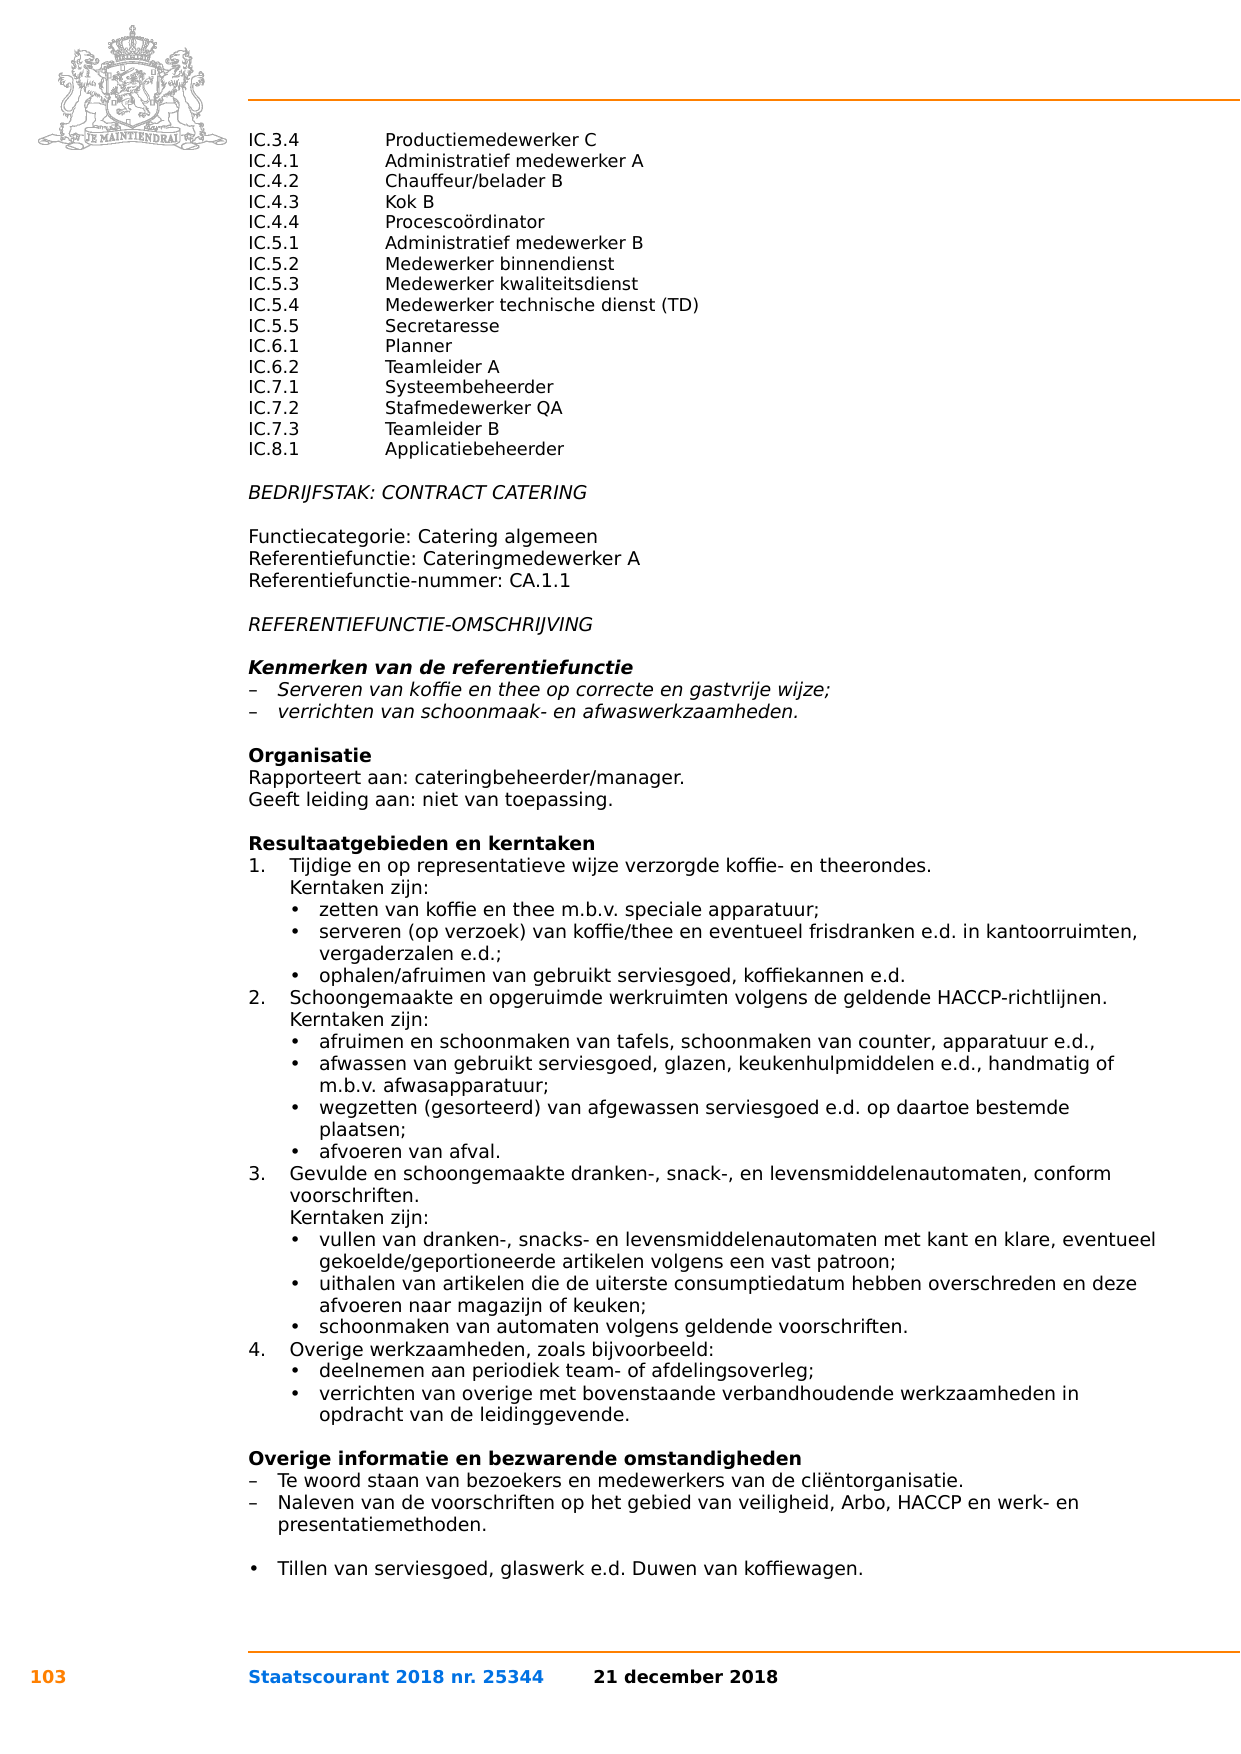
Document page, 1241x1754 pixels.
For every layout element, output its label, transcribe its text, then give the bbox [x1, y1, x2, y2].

text Referentiefunctie-nummer: CA.1.1 [248, 569, 1163, 592]
text • deelnemen aan periodiek team- of afdelingsoverleg; [289, 1360, 1163, 1382]
table_cell IC.5.2 [248, 254, 379, 274]
text Kerntaken zijn: [289, 1207, 1163, 1228]
text Referentiefunctie: Cateringmedewerker A [248, 548, 1163, 569]
table_cell IC.5.3 [248, 274, 379, 295]
table_cell IC.7.2 [248, 398, 379, 419]
text Kenmerken van de referentiefunctie [248, 657, 1163, 679]
table_cell Medewerker technische dienst (TD) [379, 295, 1163, 316]
table_cell Stafmedewerker QA [379, 398, 1163, 419]
table_cell IC.5.5 [248, 316, 379, 336]
table_cell Administratief medewerker A [379, 151, 1163, 171]
table_cell IC.5.1 [248, 233, 379, 254]
text Kerntaken zijn: [289, 877, 1163, 899]
text – verrichten van schoonmaak- en afwaswerkzaamheden. [248, 701, 1163, 723]
table_cell Medewerker binnendienst [379, 254, 1163, 274]
text • Tillen van serviesgoed, glaswerk e.d. Duwen van koffiewagen. [248, 1558, 1163, 1580]
text Kerntaken zijn: [289, 1009, 1163, 1031]
text 2. Schoongemaakte en opgeruimde werkruimten volgens de geldende HACCP-richtlijnen. [248, 987, 1163, 1009]
table_cell IC.6.2 [248, 357, 379, 377]
text • ophalen/afruimen van gebruikt serviesgoed, koffiekannen e.d. [289, 965, 1163, 987]
text 3. Gevulde en schoongemaakte dranken-, snack-, en levensmiddelenautomaten, conform voorschriften. [248, 1163, 1163, 1207]
text 1. Tijdige en op representatieve wijze verzorgde koffie- en theerondes. [248, 855, 1163, 877]
table_cell IC.3.4 [248, 130, 379, 151]
text • afwassen van gebruikt serviesgoed, glazen, keukenhulpmiddelen e.d., handmatig of m.b.v. afwasapparatuur; [289, 1053, 1163, 1097]
table_cell IC.7.3 [248, 419, 379, 439]
text • vullen van dranken-, snacks- en levensmiddelenautomaten met kant en klare, eventueel gekoelde/geportioneerde artikelen volgens een vast patroon; [289, 1228, 1163, 1272]
table_cell IC.8.1 [248, 439, 379, 460]
text Geeft leiding aan: niet van toepassing. [248, 789, 1163, 811]
table_cell Procescoördinator [379, 213, 1163, 233]
text • wegzetten (gesorteerd) van afgewassen serviesgoed e.d. op daartoe bestemde plaatsen; [289, 1097, 1163, 1141]
table_cell Kok B [379, 192, 1163, 212]
table_cell Productiemedewerker C [379, 130, 1163, 151]
text – Serveren van koffie en thee op correcte en gastvrije wijze; [248, 679, 1163, 701]
table_cell IC.7.1 [248, 378, 379, 398]
text – Te woord staan van bezoekers en medewerkers van de cliëntorganisatie. [248, 1470, 1163, 1492]
text • serveren (op verzoek) van koffie/thee en eventueel frisdranken e.d. in kantoorruimten, vergaderzalen e.d.; [289, 921, 1163, 965]
table_cell IC.4.2 [248, 171, 379, 192]
text Organisatie [248, 745, 1163, 767]
text • verrichten van overige met bovenstaande verbandhoudende werkzaamheden in opdracht van de leidinggevende. [289, 1382, 1163, 1426]
table_cell IC.4.3 [248, 192, 379, 212]
picture [38, 25, 227, 150]
text • zetten van koffie en thee m.b.v. speciale apparatuur; [289, 899, 1163, 921]
table_cell Teamleider B [379, 419, 1163, 439]
table_cell Applicatiebeheerder [379, 439, 1163, 460]
text • schoonmaken van automaten volgens geldende voorschriften. [289, 1316, 1163, 1338]
table_cell Administratief medewerker B [379, 233, 1163, 254]
table_cell IC.4.4 [248, 213, 379, 233]
subtitle BEDRIJFSTAK: CONTRACT CATERING [248, 482, 1163, 504]
text • uithalen van artikelen die de uiterste consumptiedatum hebben overschreden en deze afvoeren naar magazijn of keuken; [289, 1272, 1163, 1316]
text Rapporteert aan: cateringbeheerder/manager. [248, 767, 1163, 789]
table_cell Medewerker kwaliteitsdienst [379, 274, 1163, 295]
table_cell Chauffeur/belader B [379, 171, 1163, 192]
text • afvoeren van afval. [289, 1141, 1163, 1163]
table_cell Systeembeheerder [379, 378, 1163, 398]
text Functiecategorie: Catering algemeen [248, 526, 1163, 548]
table_cell IC.5.4 [248, 295, 379, 316]
text Resultaatgebieden en kerntaken [248, 833, 1163, 855]
table_cell Planner [379, 336, 1163, 357]
text – Naleven van de voorschriften op het gebied van veiligheid, Arbo, HACCP en werk- en presentatiemethoden. [248, 1492, 1163, 1536]
text 4. Overige werkzaamheden, zoals bijvoorbeeld: [248, 1338, 1163, 1360]
table_cell Secretaresse [379, 316, 1163, 336]
text Overige informatie en bezwarende omstandigheden [248, 1448, 1163, 1470]
table_cell Teamleider A [379, 357, 1163, 377]
table_cell IC.6.1 [248, 336, 379, 357]
text • afruimen en schoonmaken van tafels, schoonmaken van counter, apparatuur e.d., [289, 1031, 1163, 1053]
subtitle REFERENTIEFUNCTIE-OMSCHRIJVING [248, 613, 1163, 635]
table_cell IC.4.1 [248, 151, 379, 171]
